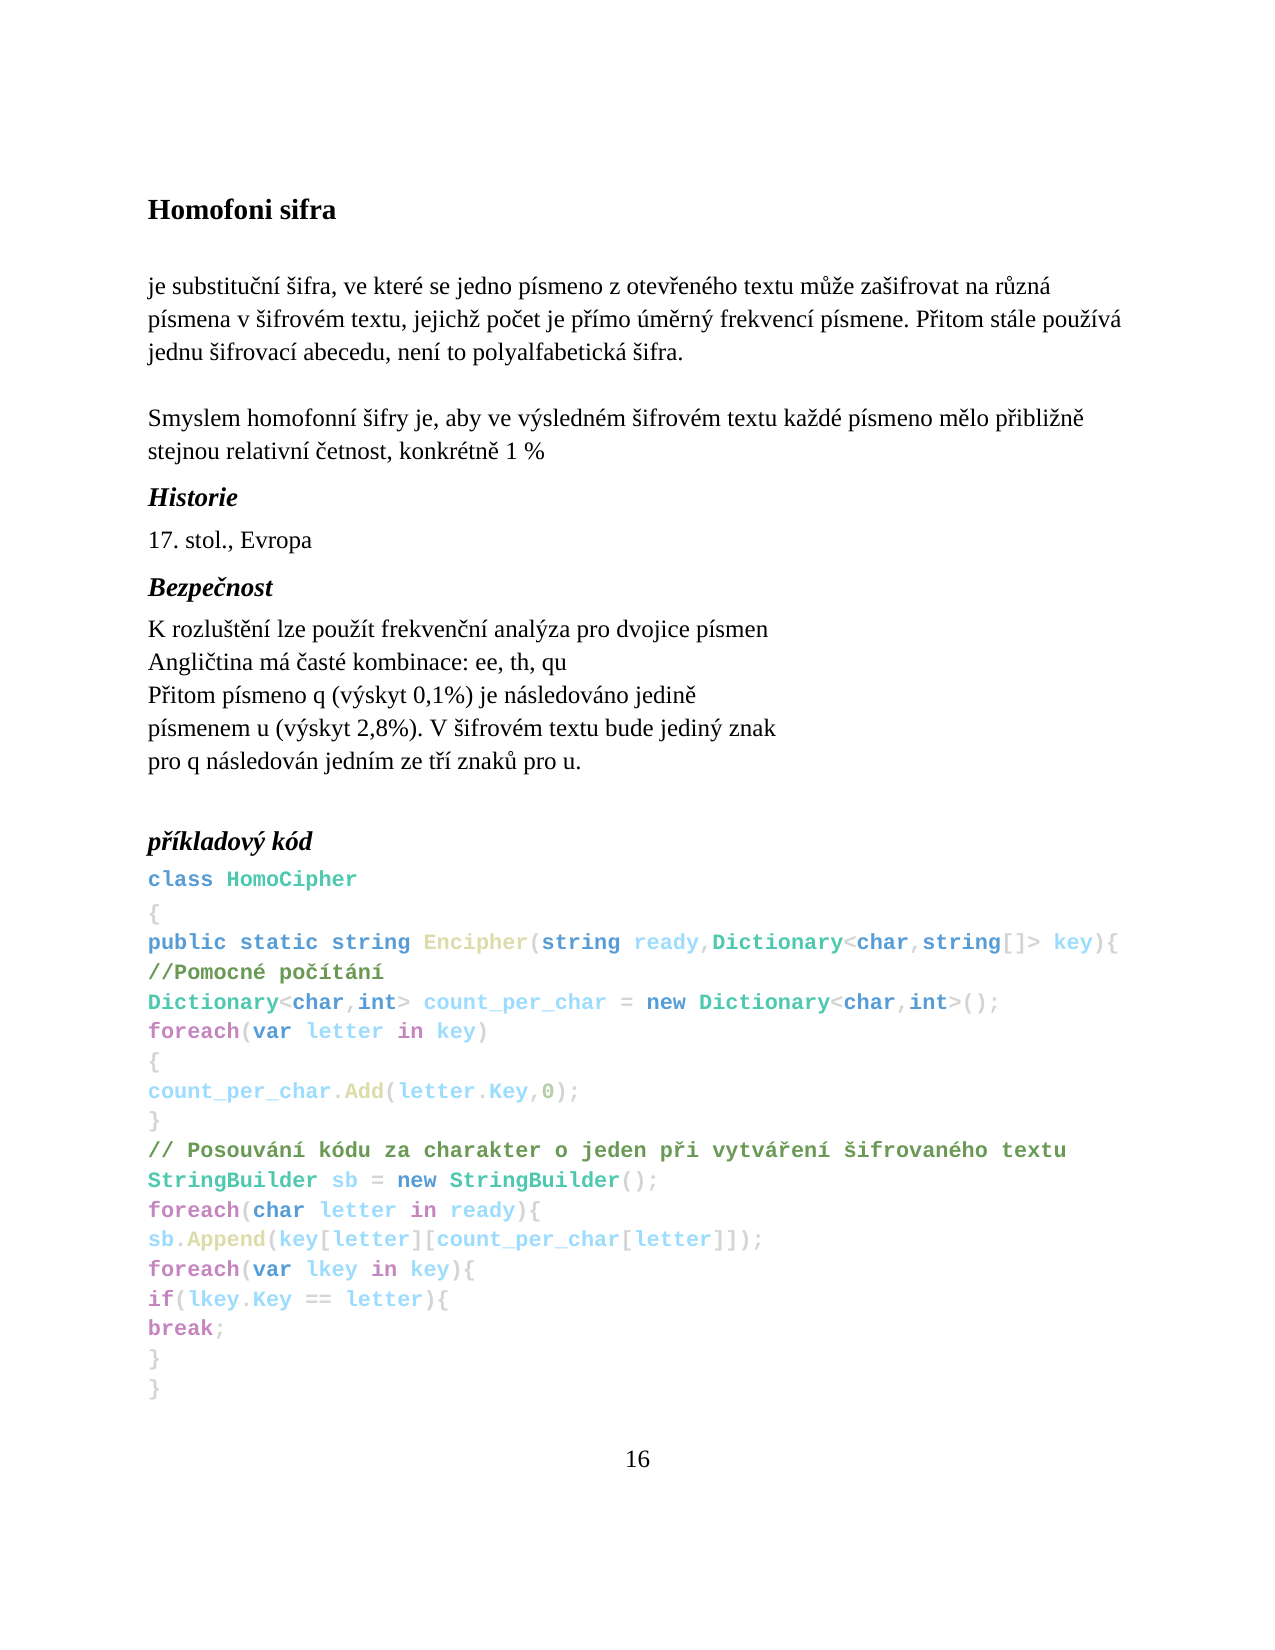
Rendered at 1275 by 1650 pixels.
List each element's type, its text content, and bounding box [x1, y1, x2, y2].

text count_per_char.Add(letter.Key,0); [148, 1075, 1127, 1105]
text foreach(char letter in ready){ [148, 1194, 1127, 1223]
text 17. stol., Evropa [148, 525, 1127, 554]
subtitle Homofoni sifra [148, 192, 1127, 225]
text if(lkey.Key == letter){ [148, 1283, 1127, 1313]
text je substituční šifra, ve které se jedno písmeno z otevřeného textu může zašifrovat na různá písmena v šifrovém textu, jejichž počet je přímo úměrný frekvencí písmene. Přitom stále používá jednu šifrovací abecedu, není to polyalfabetická šifra. [148, 271, 1127, 366]
text StringBuilder sb = new StringBuilder(); [148, 1164, 1127, 1194]
text } [148, 1342, 1127, 1372]
text K rozluštění lze použít frekvenční analýza pro dvojice písmen [148, 614, 1127, 643]
text Přitom písmeno q (výskyt 0,1%) je následováno jedině [148, 680, 1127, 709]
subtitle příkladový kód [148, 825, 1127, 856]
text sb.Append(key[letter][count_per_char[letter]]); [148, 1223, 1127, 1253]
subtitle Historie [148, 481, 1127, 513]
text foreach(var lkey in key){ [148, 1253, 1127, 1283]
text } [148, 1105, 1127, 1134]
text foreach(var letter in key) [148, 1016, 1127, 1045]
text Dictionary<char,int> count_per_char = new Dictionary<char,int>(); [148, 986, 1127, 1016]
text pro q následován jedním ze tří znaků pro u. [148, 746, 1127, 775]
text // Posouvání kódu za charakter o jeden při vytváření šifrovaného textu [148, 1134, 1127, 1164]
text { [148, 897, 1127, 927]
text } [148, 1372, 1127, 1402]
text Smyslem homofonní šifry je, aby ve výsledném šifrovém textu každé písmeno mělo přibližně stejnou relativní četnost, konkrétně 1 % [148, 403, 1127, 465]
text break; [148, 1313, 1127, 1342]
subtitle Bezpečnost [148, 571, 1127, 602]
text public static string Encipher(string ready,Dictionary<char,string[]> key){ [148, 927, 1127, 956]
text { [148, 1045, 1127, 1075]
text class HomoCipher [148, 868, 1127, 893]
text Angličtina má časté kombinace: ee, th, qu [148, 647, 1127, 676]
text //Pomocné počítání [148, 956, 1127, 986]
text písmenem u (výskyt 2,8%). V šifrovém textu bude jediný znak [148, 713, 1127, 742]
